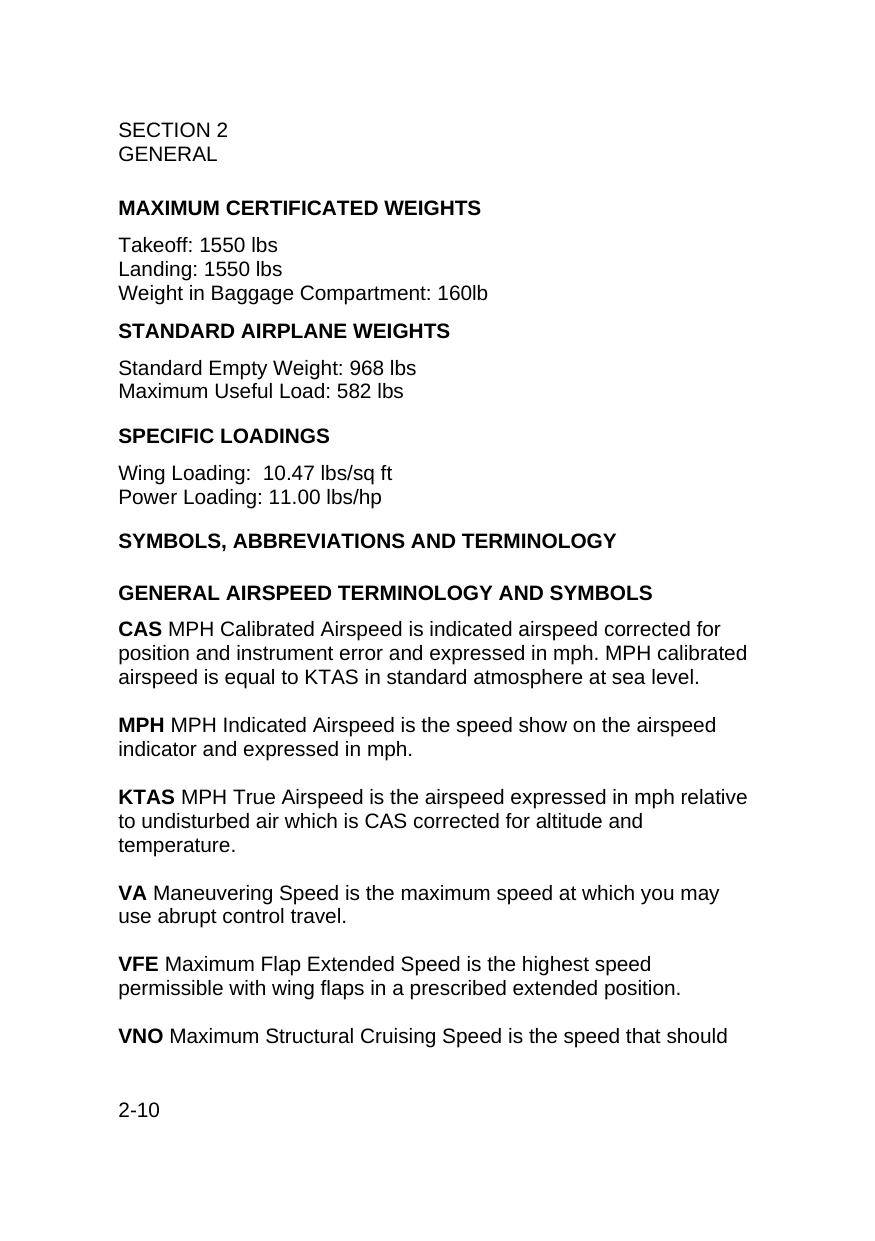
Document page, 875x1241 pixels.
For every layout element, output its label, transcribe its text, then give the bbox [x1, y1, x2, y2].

text VFE Maximum Flap Extended Speed is the highest speed permissible with wing flaps in a prescribed extended position. [118, 952, 756, 1000]
subtitle SYMBOLS, ABBREVIATIONS AND TERMINOLOGY [118, 529, 756, 553]
text Standard Empty Weight: 968 lbs [118, 355, 756, 379]
text Wing Loading: 10.47 lbs/sq ft [118, 461, 756, 484]
text Power Loading: 11.00 lbs/hp [118, 484, 756, 508]
text CAS MPH Calibrated Airspeed is indicated airspeed corrected for position and instrument error and expressed in mph. MPH calibrated airspeed is equal to KTAS in standard atmosphere at sea level. [118, 617, 756, 689]
text VNO Maximum Structural Cruising Speed is the speed that should [118, 1024, 756, 1048]
text Maximum Useful Load: 582 lbs [118, 379, 756, 403]
text VA Maneuvering Speed is the maximum speed at which you may use abrupt control travel. [118, 880, 756, 928]
text Weight in Baggage Compartment: 160lb [118, 280, 756, 304]
subtitle STANDARD AIRPLANE WEIGHTS [118, 319, 756, 343]
subtitle MAXIMUM CERTIFICATED WEIGHTS [118, 196, 756, 220]
text Takeoff: 1550 lbs [118, 232, 756, 256]
subtitle GENERAL AIRSPEED TERMINOLOGY AND SYMBOLS [118, 580, 756, 604]
text Landing: 1550 lbs [118, 256, 756, 280]
subtitle SPECIFIC LOADINGS [118, 424, 756, 448]
text KTAS MPH True Airspeed is the airspeed expressed in mph relative to undisturbed air which is CAS corrected for altitude and temperature. [118, 784, 756, 856]
text MPH MPH Indicated Airspeed is the speed show on the airspeed indicator and expressed in mph. [118, 713, 756, 761]
